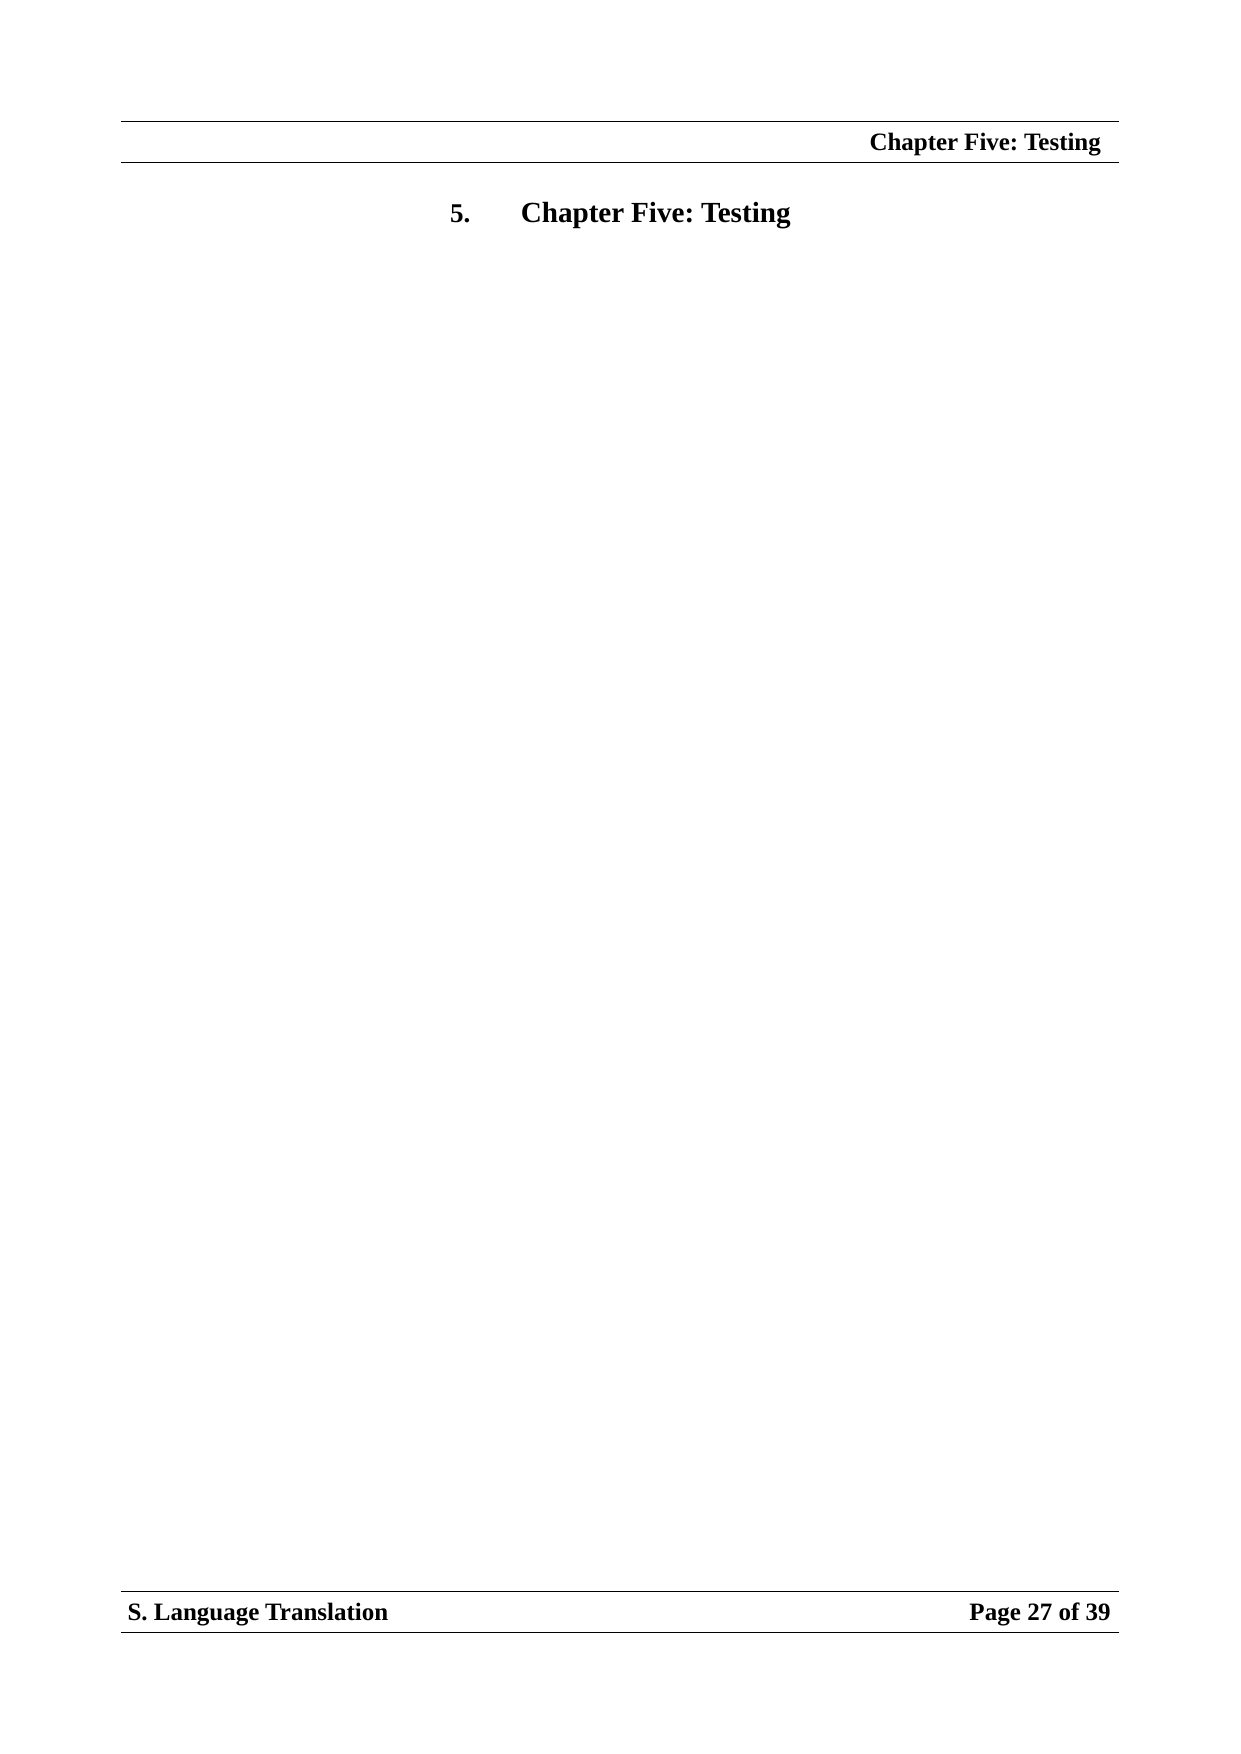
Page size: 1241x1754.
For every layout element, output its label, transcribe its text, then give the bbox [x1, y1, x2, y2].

subtitle Chapter Five: Testing [121, 192, 1119, 229]
